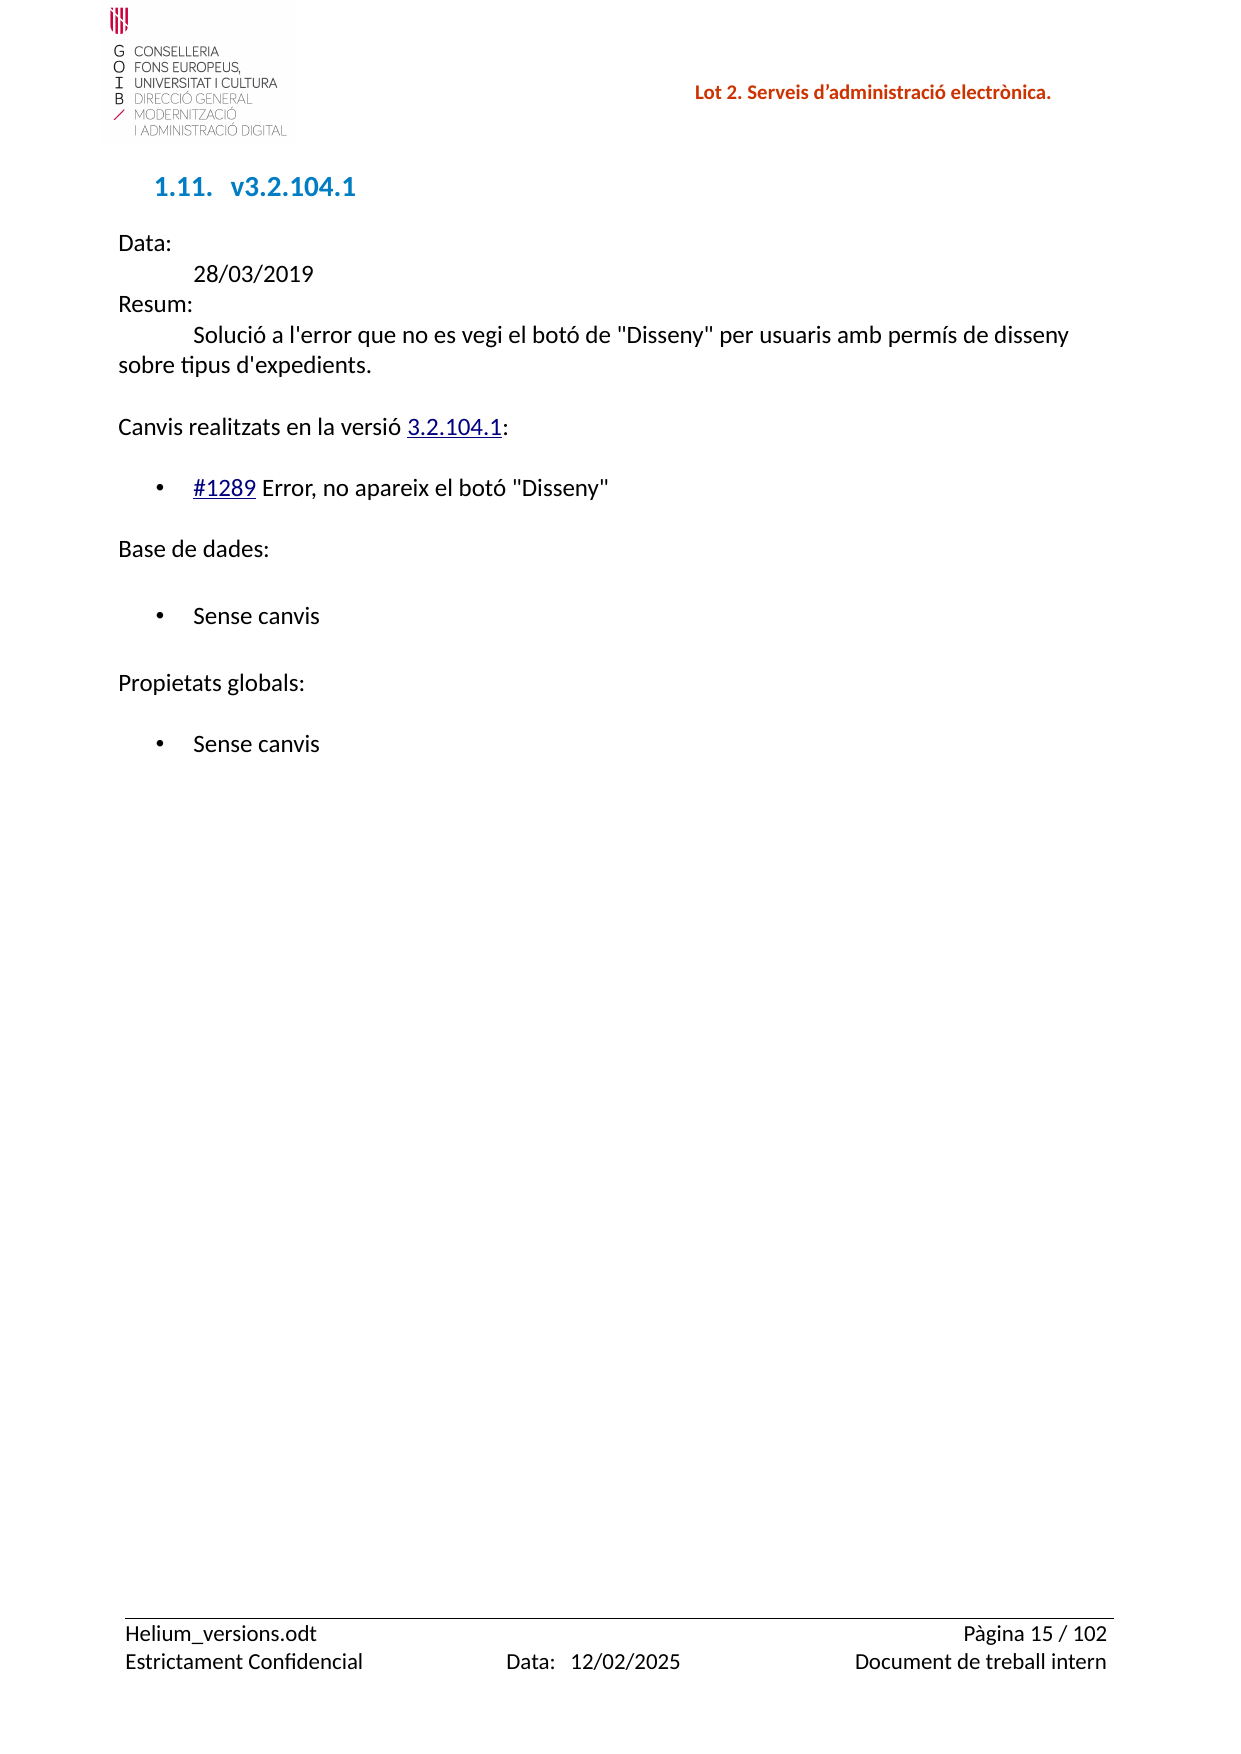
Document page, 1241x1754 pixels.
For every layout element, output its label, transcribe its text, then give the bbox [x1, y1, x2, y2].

text Canvis realitzats en la versió 3.2.104.1: [118, 411, 1122, 441]
text Data: [118, 228, 1122, 258]
list Sense canvis [156, 600, 1122, 630]
list #1289 Error, no apareix el botó "Disseny" [156, 472, 1122, 502]
picture [100, 0, 297, 144]
list Sense canvis [156, 728, 1122, 758]
text Resum: [118, 289, 1122, 319]
text Base de dades: [118, 533, 1122, 563]
subtitle v3.2.104.1 [153, 168, 1122, 204]
text Solució a l'error que no es vegi el botó de "Disseny" per usuaris amb permís de disseny sobre tipus d'expedients. [118, 319, 1122, 380]
text Propietats globals: [118, 667, 1122, 697]
text 28/03/2019 [118, 258, 1122, 289]
